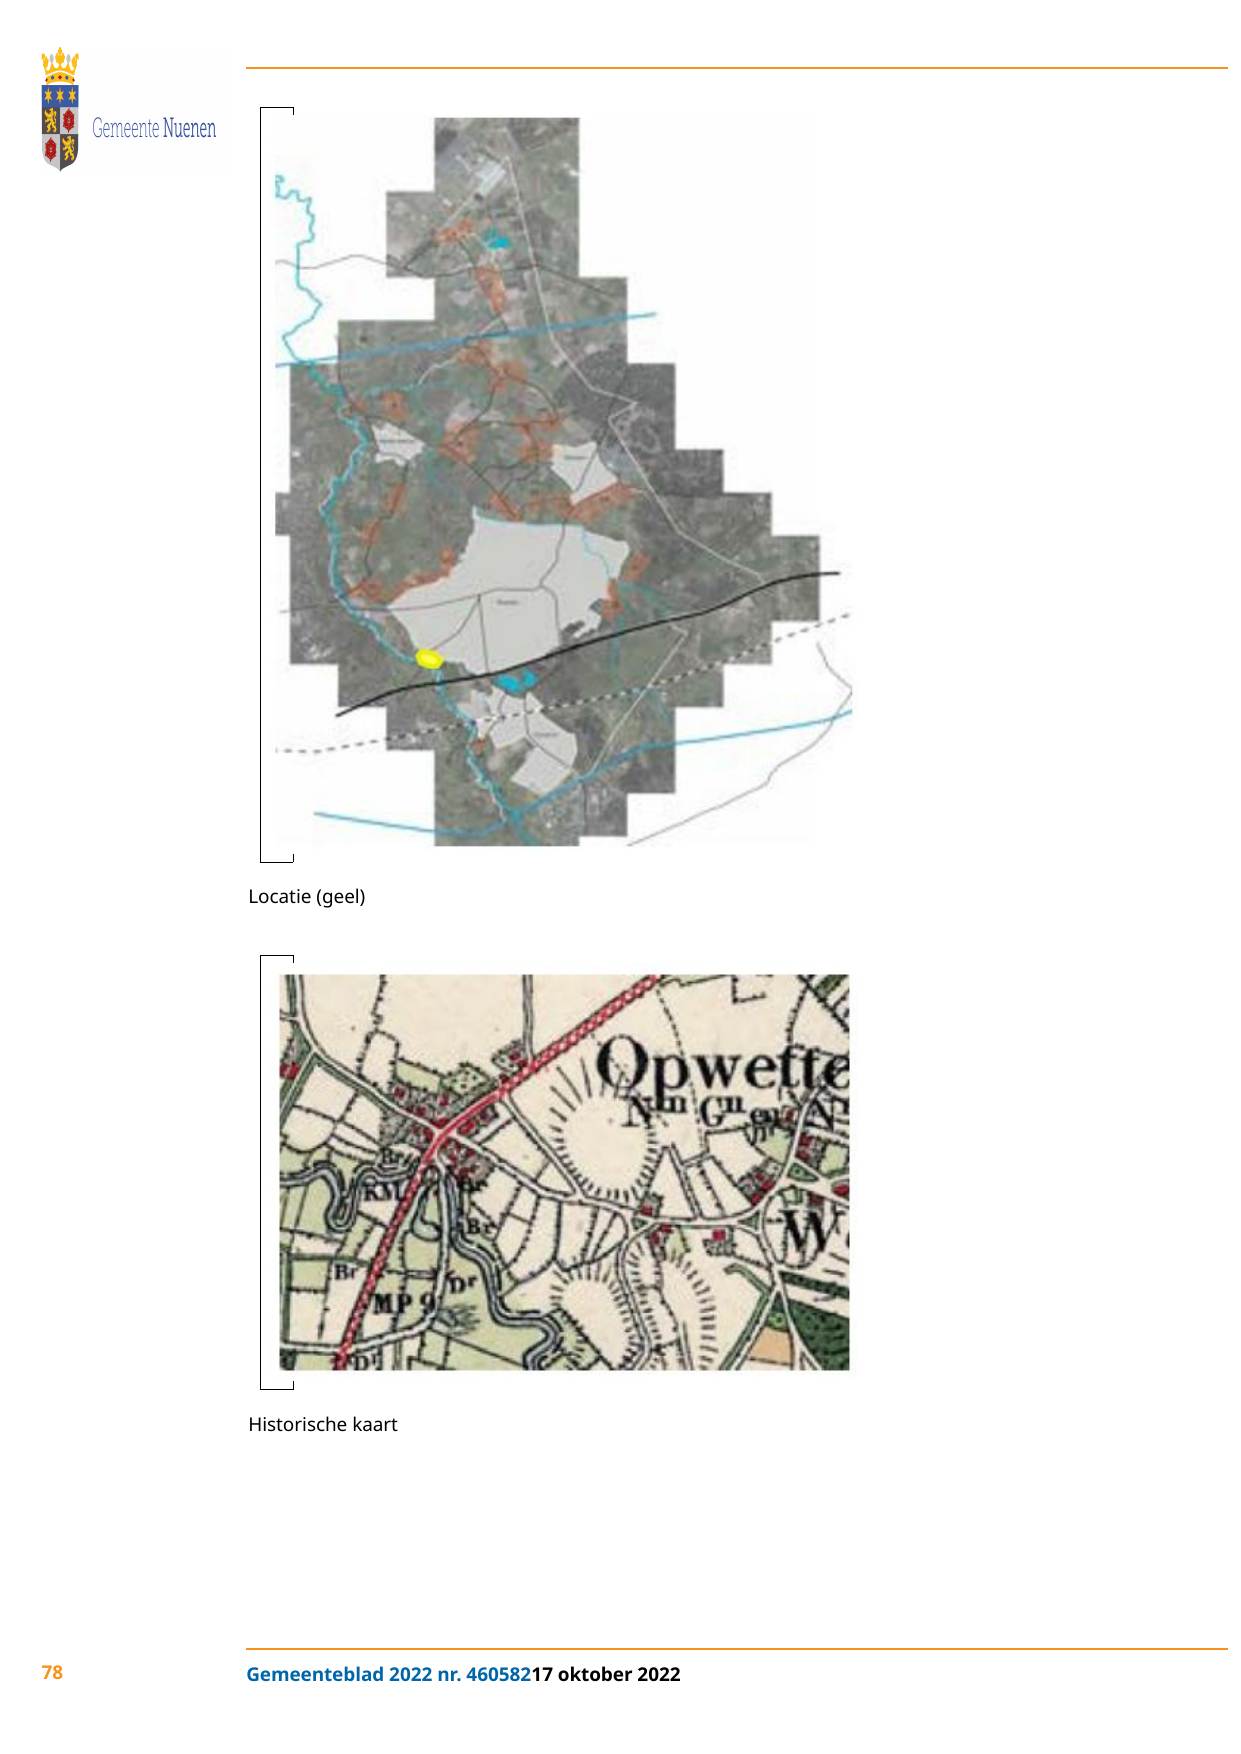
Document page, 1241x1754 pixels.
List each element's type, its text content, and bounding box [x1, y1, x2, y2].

text Locatie (geel) [248, 883, 1152, 909]
picture [268, 963, 860, 1381]
text Historische kaart [248, 1411, 1152, 1437]
picture [268, 115, 860, 854]
picture [41, 47, 231, 172]
